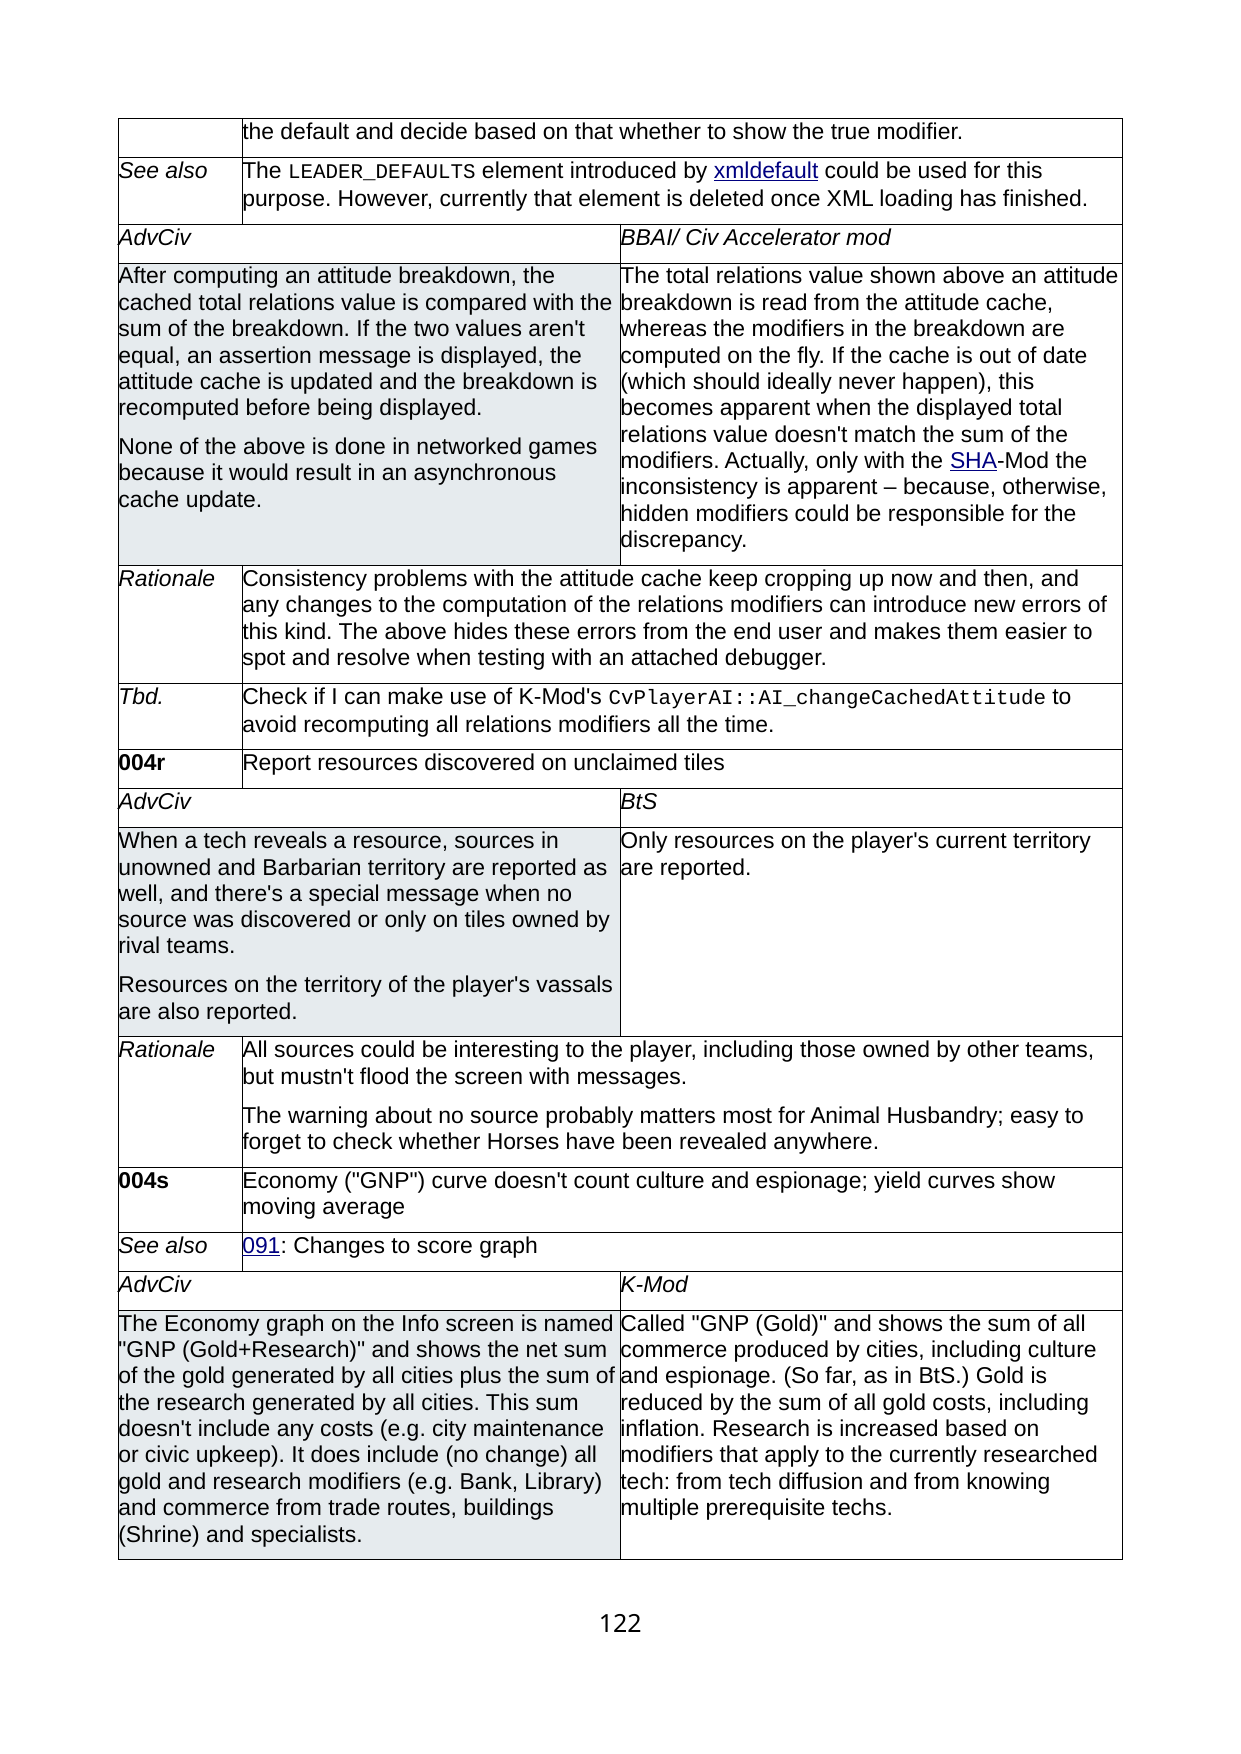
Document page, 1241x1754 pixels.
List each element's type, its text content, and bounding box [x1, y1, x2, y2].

table_cell Only resources on the player's current territory are reported. [621, 828, 1122, 1036]
table_cell See also [119, 1233, 242, 1271]
table_cell 091: Changes to score graph [243, 1233, 1122, 1271]
table_cell Report resources discovered on unclaimed tiles [243, 750, 1122, 788]
table_cell AdvCiv [119, 225, 620, 262]
table_cell Economy ("GNP") curve doesn't count culture and espionage; yield curves show moving average [243, 1168, 1122, 1232]
table_cell Check if I can make use of K-Mod's CvPlayerAI::AI_changeCachedAttitude to avoid recomputing all relations modifiers all the time. [243, 684, 1122, 749]
table_cell AdvCiv [119, 789, 620, 827]
table_cell Called "GNP (Gold)" and shows the sum of all commerce produced by cities, including culture and espionage. (So far, as in BtS.) Gold is reduced by the sum of all gold costs, including inflation. Research is increased based on modifiers that apply to the currently researched tech: from tech diffusion and from knowing multiple prerequisite techs. [621, 1311, 1122, 1559]
table_cell The LEADER_DEFAULTS element introduced by xmldefault could be used for this purpose. However, currently that element is deleted once XML loading has finished. [243, 158, 1122, 223]
table_cell the default and decide based on that whether to show the true modifier. [243, 119, 1122, 157]
table_cell After computing an attitude breakdown, the cached total relations value is compared with the sum of the breakdown. If the two values aren't equal, an assertion message is displayed, the attitude cache is updated and the breakdown is recomputed before being displayed. None of the above is done in networked games because it would result in an asynchronous cache update. [119, 264, 620, 565]
table_cell BtS [621, 789, 1122, 827]
table_cell Tbd. [119, 684, 242, 749]
table_cell When a tech reveals a resource, sources in unowned and Barbarian territory are reported as well, and there's a special message when no source was discovered or only on tiles owned by rival teams. Resources on the territory of the player's vassals are also reported. [119, 828, 620, 1036]
table_cell K-Mod [621, 1272, 1122, 1309]
table_cell Consistency problems with the attitude cache keep cropping up now and then, and any changes to the computation of the relations modifiers can introduce new errors of this kind. The above hides these errors from the end user and makes them easier to spot and resolve when testing with an attached debugger. [243, 566, 1122, 683]
table_cell 004s [119, 1168, 242, 1232]
table_cell AdvCiv [119, 1272, 620, 1309]
table_cell BBAI/ Civ Accelerator mod [621, 225, 1122, 262]
table_cell The total relations value shown above an attitude breakdown is read from the attitude cache, whereas the modifiers in the breakdown are computed on the fly. If the cache is out of date (which should ideally never happen), this becomes apparent when the displayed total relations value doesn't match the sum of the modifiers. Actually, only with the SHA-Mod the inconsistency is apparent – because, otherwise, hidden modifiers could be responsible for the discrepancy. [621, 264, 1122, 565]
table_cell All sources could be interesting to the player, including those owned by other teams, but mustn't flood the screen with messages. The warning about no source probably matters most for Animal Husbandry; easy to forget to check whether Horses have been revealed anywhere. [243, 1037, 1122, 1167]
table_cell 004r [119, 750, 242, 788]
table_cell Rationale [119, 566, 242, 683]
table_cell Rationale [119, 1037, 242, 1167]
table_cell The Economy graph on the Info screen is named "GNP (Gold+Research)" and shows the net sum of the gold generated by all cities plus the sum of the research generated by all cities. This sum doesn't include any costs (e.g. city maintenance or civic upkeep). It does include (no change) all gold and research modifiers (e.g. Bank, Library) and commerce from trade routes, buildings (Shrine) and specialists. [119, 1311, 620, 1559]
table_cell See also [119, 158, 242, 223]
table_cell [119, 119, 242, 157]
